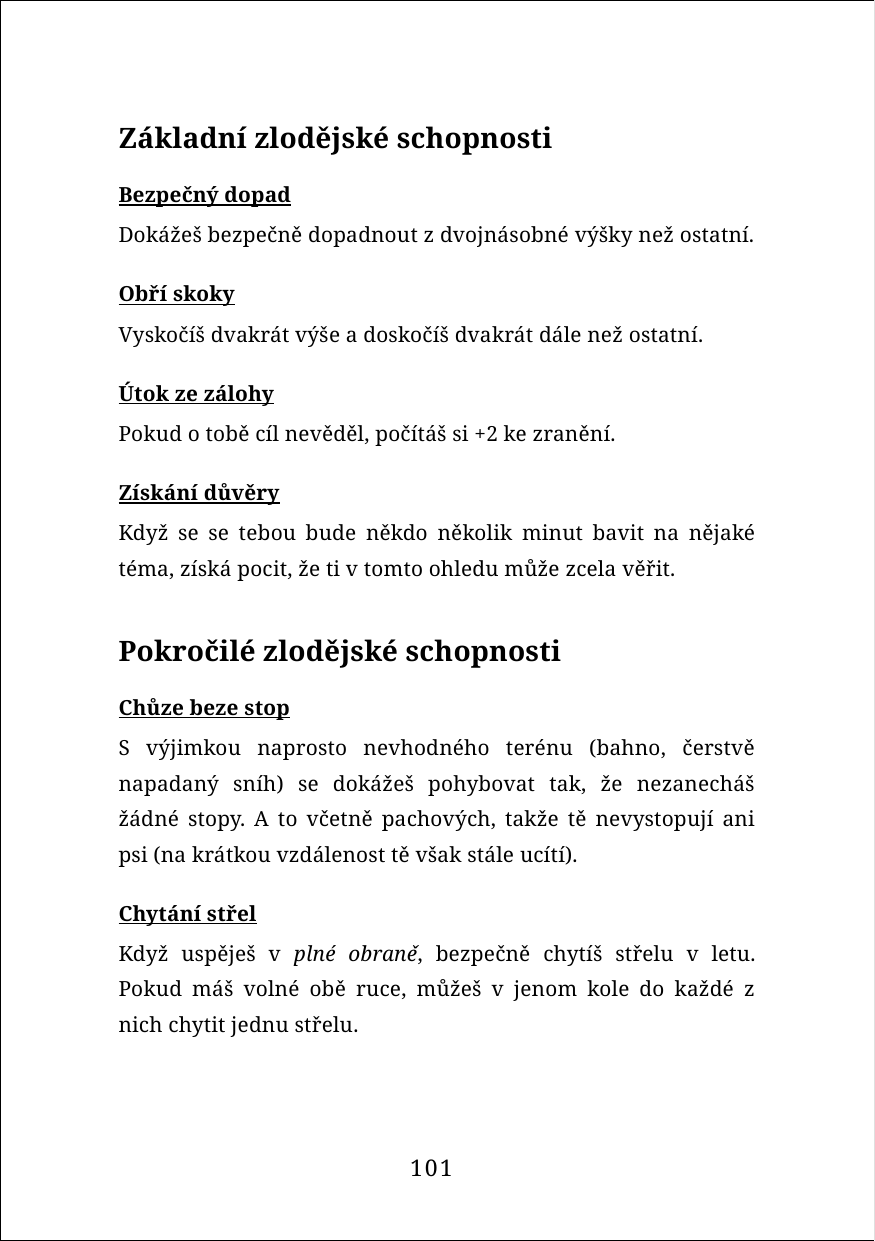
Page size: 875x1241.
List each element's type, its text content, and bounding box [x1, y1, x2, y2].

subtitle Útok ze zálohy [118, 379, 756, 407]
subtitle Chytání střel [118, 899, 756, 927]
text Vyskočíš dvakrát výše a doskočíš dvakrát dále než ostatní. [118, 320, 756, 348]
subtitle Pokročilé zlodějské schopnosti [118, 631, 756, 669]
text S výjimkou naprosto nevhodného terénu (bahno, čerstvě napadaný sníh) se dokážeš pohybovat tak, že nezanecháš žádné stopy. A to včetně pachových, takže tě nevystopují ani psi (na krátkou vzdálenost tě však stále ucítí). [118, 733, 756, 868]
subtitle Základní zlodějské schopnosti [118, 118, 756, 157]
subtitle Obří skoky [118, 279, 756, 308]
text Když uspěješ v plné obraně, bezpečně chytíš střelu v letu. Pokud máš volné obě ruce, můžeš v jenom kole do každé z nich chytit jednu střelu. [118, 939, 756, 1038]
text Pokud o tobě cíl nevěděl, počítáš si +2 ke zranění. [118, 419, 756, 448]
subtitle Získání důvěry [118, 478, 756, 507]
subtitle Bezpečný dopad [118, 180, 756, 209]
text Dokážeš bezpečně dopadnout z dvojnásobné výšky než ostatní. [118, 220, 756, 249]
subtitle Chůze beze stop [118, 693, 756, 721]
text Když se se tebou bude někdo několik minut bavit na nějaké téma, získá pocit, že ti v tomto ohledu může zcela věřit. [118, 518, 756, 582]
